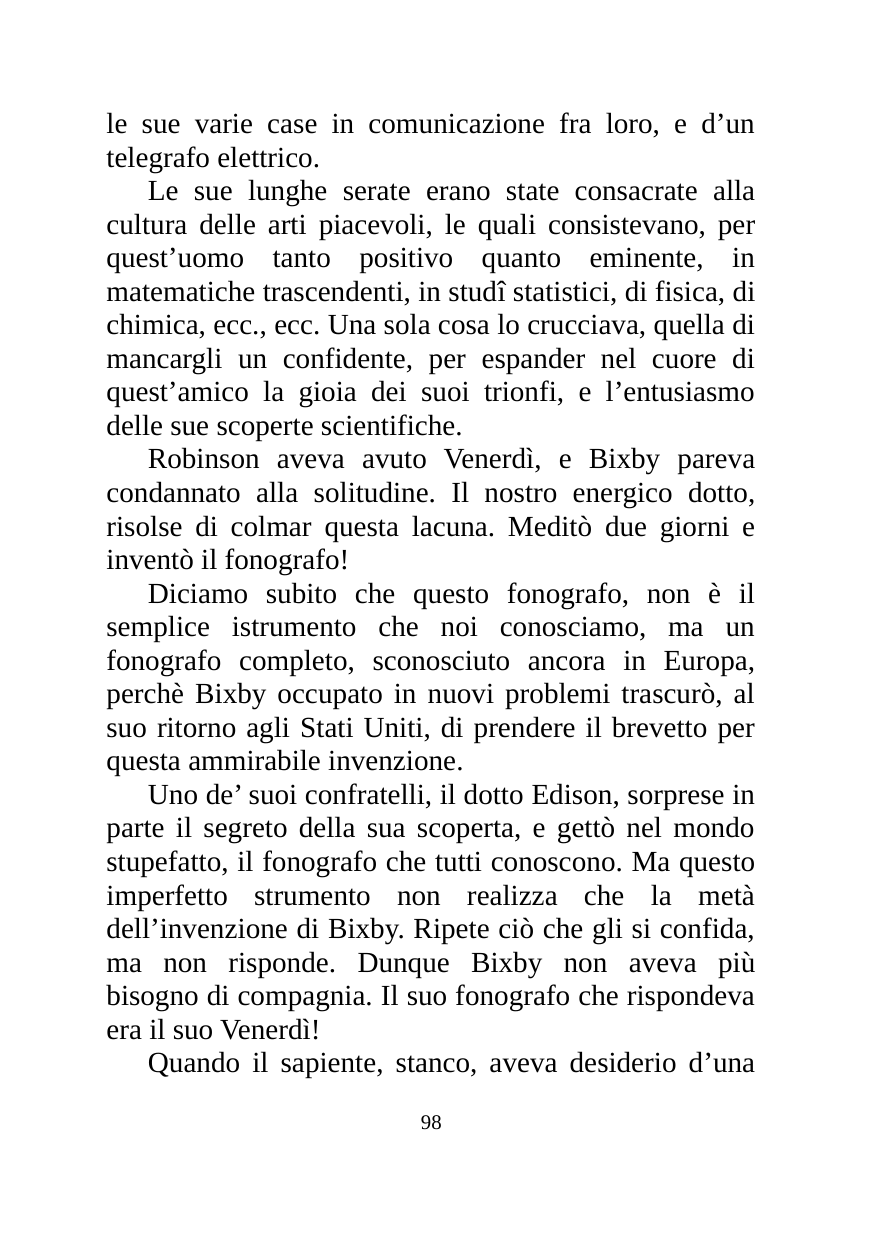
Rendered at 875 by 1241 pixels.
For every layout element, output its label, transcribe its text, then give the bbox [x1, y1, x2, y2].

text Quando il sapiente, stanco, aveva desiderio d’una [106, 1045, 756, 1079]
text le sue varie case in comunicazione fra loro, e d’un telegrafo elettrico. [106, 106, 756, 173]
text Robinson aveva avuto Venerdì, e Bixby pareva condannato alla solitudine. Il nostro energico dotto, risolse di colmar questa lacuna. Meditò due giorni e inventò il fonografo! [106, 442, 756, 576]
text Diciamo subito che questo fonografo, non è il semplice istrumento che noi conosciamo, ma un fonografo completo, sconosciuto ancora in Europa, perchè Bixby occupato in nuovi problemi trascurò, al suo ritorno agli Stati Uniti, di prendere il brevetto per questa ammirabile invenzione. [106, 576, 756, 777]
text Le sue lunghe serate erano state consacrate alla cultura delle arti piacevoli, le quali consistevano, per quest’uomo tanto positivo quanto eminente, in matematiche trascendenti, in studî statistici, di fisica, di chimica, ecc., ecc. Una sola cosa lo crucciava, quella di mancargli un confidente, per espander nel cuore di quest’amico la gioia dei suoi trionfi, e l’entusiasmo delle sue scoperte scientifiche. [106, 173, 756, 442]
text Uno de’ suoi confratelli, il dotto Edison, sorprese in parte il segreto della sua scoperta, e gettò nel mondo stupefatto, il fonografo che tutti conoscono. Ma questo imperfetto strumento non realizza che la metà dell’invenzione di Bixby. Ripete ciò che gli si confida, ma non risponde. Dunque Bixby non aveva più bisogno di compagnia. Il suo fonografo che rispondeva era il suo Venerdì! [106, 777, 756, 1045]
